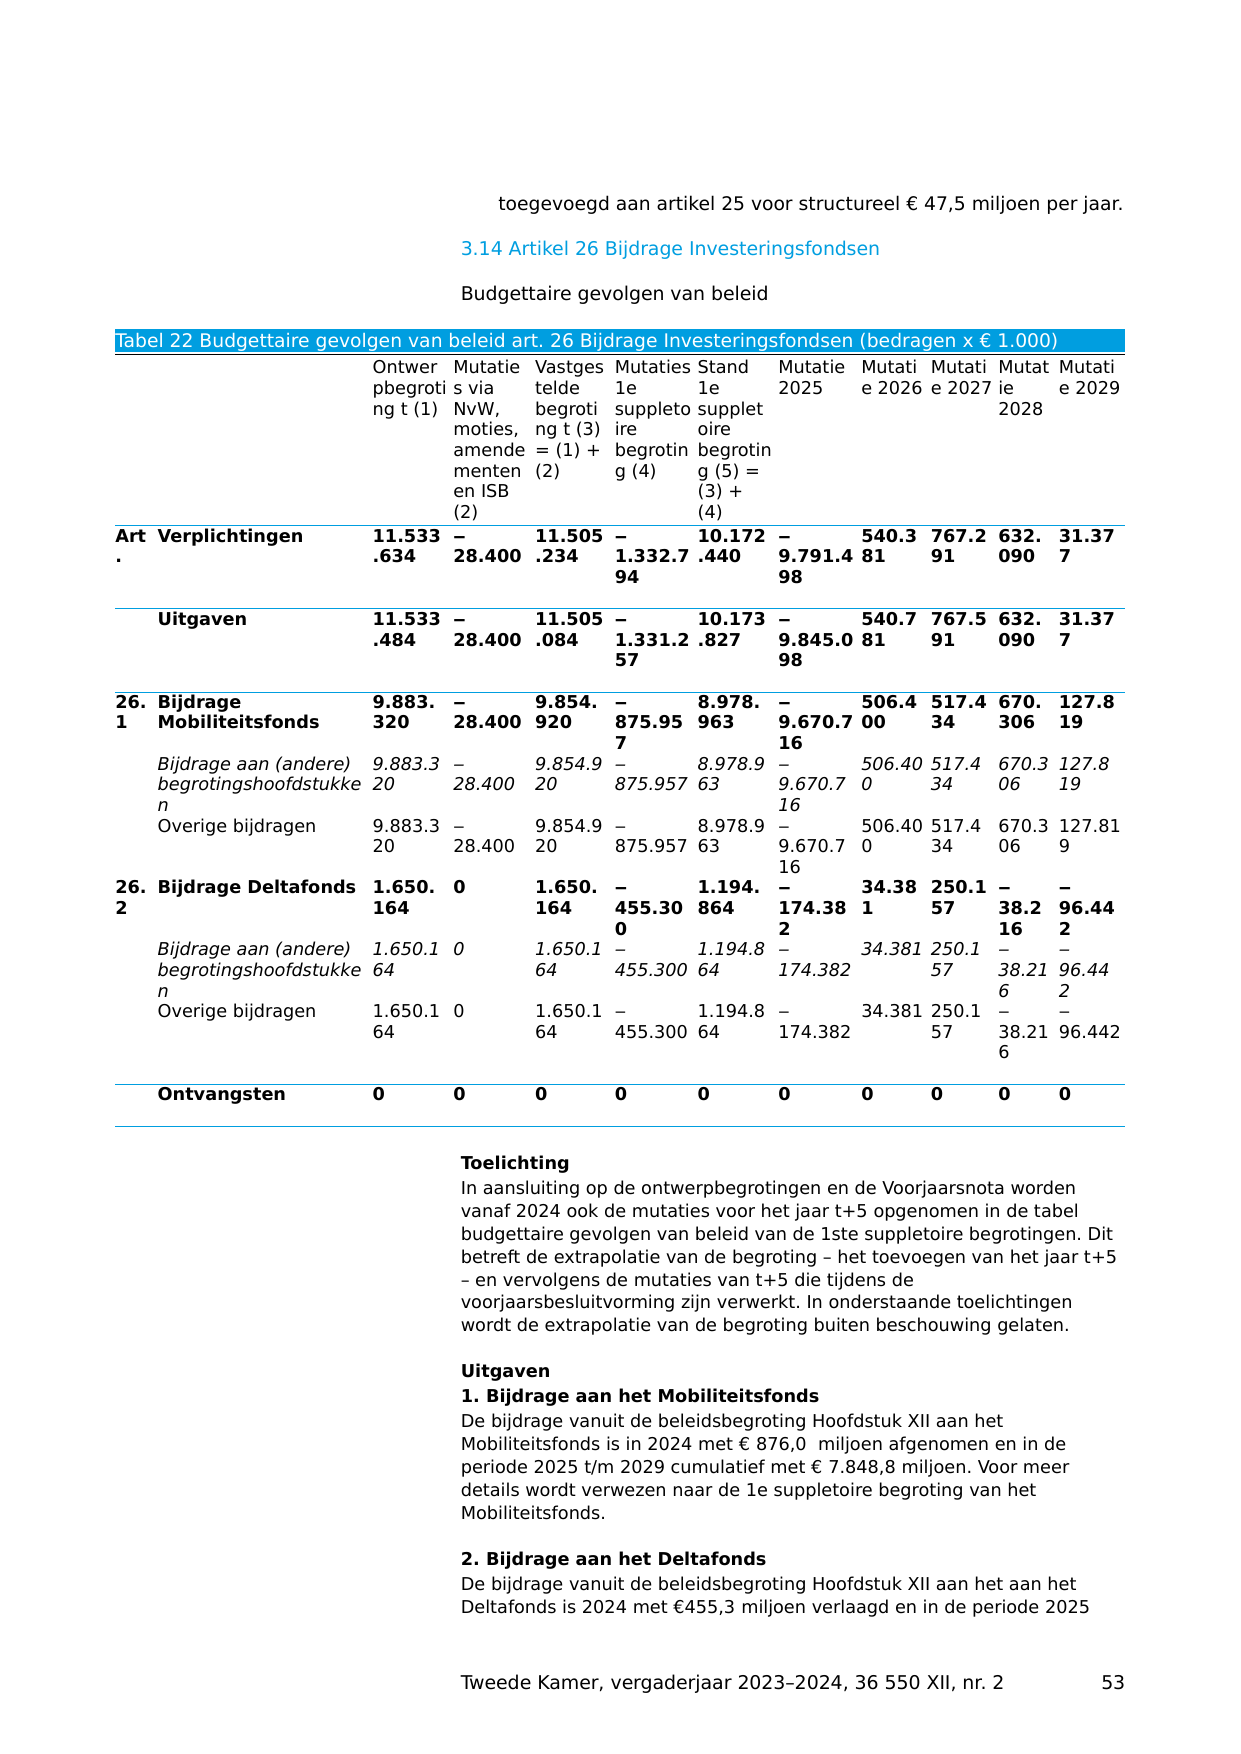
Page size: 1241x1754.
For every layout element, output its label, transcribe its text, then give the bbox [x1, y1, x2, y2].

table_cell [532, 1063, 612, 1084]
table_cell [450, 1063, 532, 1084]
table_cell 0 [1056, 1085, 1125, 1105]
table_cell 127.819 [1056, 816, 1125, 877]
table_cell [928, 588, 995, 608]
table_cell 9.854.920 [532, 816, 612, 877]
table_cell 11.533.484 [370, 609, 450, 671]
table_cell 1.650.164 [370, 1001, 450, 1063]
table_cell Art. [115, 526, 154, 588]
table_cell 0 [450, 878, 532, 939]
table_cell [612, 1063, 694, 1084]
table_cell ‒ 28.400 [450, 609, 532, 671]
table_cell ‒ 1.331.257 [612, 609, 694, 671]
table_cell [695, 588, 775, 608]
table_cell ‒ 9.845.098 [775, 609, 858, 671]
table_cell [115, 1105, 154, 1126]
table_cell 0 [450, 939, 532, 1001]
table_cell [115, 355, 154, 525]
table_cell ‒ 38.216 [995, 1001, 1056, 1063]
table_cell Overige bijdragen [155, 816, 369, 877]
table_cell 31.377 [1056, 526, 1125, 588]
table_cell [115, 1001, 154, 1063]
text 1. Bijdrage aan het Mobiliteitsfonds [461, 1384, 1125, 1407]
table_cell [858, 1063, 928, 1084]
table_cell [775, 1063, 858, 1084]
table_cell [155, 1063, 369, 1084]
table_cell [532, 1105, 612, 1126]
table_cell Mutaties 1e suppletoire begroting (4) [612, 355, 694, 525]
table_cell Ontwerpbegroting t (1) [370, 355, 450, 525]
table_cell 250.157 [928, 939, 995, 1001]
table_cell [612, 671, 694, 691]
table_cell 11.505.234 [532, 526, 612, 588]
table_cell ‒ 96.442 [1056, 939, 1125, 1001]
table_cell 9.854.920 [532, 693, 612, 754]
table_cell [995, 671, 1056, 691]
table_cell Vastgestelde begroting t (3) = (1) + (2) [532, 355, 612, 525]
table_cell ‒ 38.216 [995, 878, 1056, 939]
table_cell [612, 1105, 694, 1126]
text In aansluiting op de ontwerpbegrotingen en de Voorjaarsnota worden vanaf 2024 ook de mutaties voor het jaar t+5 opgenomen in de tabel budgettaire gevolgen van beleid van de 1ste suppletoire begrotingen. Dit betreft de extrapolatie van de begroting – het toevoegen van het jaar t+5 – en vervolgens de mutaties van t+5 die tijdens de voorjaarsbesluitvorming zijn verwerkt. In onderstaande toelichtingen wordt de extrapolatie van de begroting buiten beschouwing gelaten. [461, 1176, 1125, 1336]
table_cell Mutatie 2025 [775, 355, 858, 525]
table_cell [115, 939, 154, 1001]
table_cell ‒ 28.400 [450, 754, 532, 816]
table_cell 517.434 [928, 693, 995, 754]
title 3.14 Artikel 26 Bijdrage Investeringsfondsen [461, 238, 1125, 260]
table_cell [115, 588, 154, 608]
table_cell 767.591 [928, 609, 995, 671]
table_cell 540.781 [858, 609, 928, 671]
table_cell 9.854.920 [532, 754, 612, 816]
table_cell [995, 588, 1056, 608]
table_cell ‒ 174.382 [775, 1001, 858, 1063]
table_cell 632.090 [995, 609, 1056, 671]
table_cell 10.172.440 [695, 526, 775, 588]
table_cell 11.533.634 [370, 526, 450, 588]
table_cell 34.381 [858, 939, 928, 1001]
table_cell ‒ 1.332.794 [612, 526, 694, 588]
table_cell ‒ 455.300 [612, 939, 694, 1001]
table_cell [115, 1085, 154, 1105]
table_cell 31.377 [1056, 609, 1125, 671]
table_cell 26.2 [115, 878, 154, 939]
table_cell [858, 588, 928, 608]
table_cell [775, 671, 858, 691]
table_cell 506.400 [858, 816, 928, 877]
table_cell [995, 1105, 1056, 1126]
table_cell 0 [612, 1085, 694, 1105]
table_cell Mutaties via NvW, moties, amendementen en ISB (2) [450, 355, 532, 525]
table_cell [450, 588, 532, 608]
table_cell 1.650.164 [532, 1001, 612, 1063]
table_cell ‒ 455.300 [612, 1001, 694, 1063]
table_cell 8.978.963 [695, 693, 775, 754]
table_cell 506.400 [858, 693, 928, 754]
table_cell [155, 1105, 369, 1126]
table_cell Bijdrage aan (andere) begrotingshoofdstukken [155, 754, 369, 816]
table_cell Mutatie 2029 [1056, 355, 1125, 525]
table_cell 670.306 [995, 693, 1056, 754]
table_cell Uitgaven [155, 609, 369, 671]
table_cell [995, 1063, 1056, 1084]
table_cell 26.1 [115, 693, 154, 754]
table_cell 1.650.164 [370, 939, 450, 1001]
table_cell [928, 1063, 995, 1084]
table_cell [928, 1105, 995, 1126]
table_cell [155, 588, 369, 608]
table_cell ‒ 875.957 [612, 754, 694, 816]
table_cell 127.819 [1056, 693, 1125, 754]
list toegevoegd aan artikel 25 voor structureel € 47,5 miljoen per jaar. [461, 191, 1125, 216]
table_cell Mutatie 2028 [995, 355, 1056, 525]
table_cell 632.090 [995, 526, 1056, 588]
table_cell [532, 588, 612, 608]
table_cell 9.883.320 [370, 816, 450, 877]
table_cell ‒ 28.400 [450, 816, 532, 877]
table_cell 10.173.827 [695, 609, 775, 671]
table_cell 506.400 [858, 754, 928, 816]
table_cell [370, 1105, 450, 1126]
table_cell [115, 1063, 154, 1084]
text De bijdrage vanuit de beleidsbegroting Hoofdstuk XII aan het aan het Deltafonds is 2024 met €455,3 miljoen verlaagd en in de periode 2025 [461, 1572, 1125, 1618]
table_cell [370, 671, 450, 691]
table_cell [1056, 671, 1125, 691]
table_cell ‒ 174.382 [775, 939, 858, 1001]
table_cell ‒ 38.216 [995, 939, 1056, 1001]
table_cell 34.381 [858, 1001, 928, 1063]
table_cell 1.194.864 [695, 878, 775, 939]
table_cell [858, 1105, 928, 1126]
table_cell [115, 754, 154, 816]
title Budgettaire gevolgen van beleid [461, 283, 1125, 305]
table_cell Bijdrage Deltafonds [155, 878, 369, 939]
table_cell 250.157 [928, 1001, 995, 1063]
text De bijdrage vanuit de beleidsbegroting Hoofdstuk XII aan het Mobiliteitsfonds is in 2024 met € 876,0 miljoen afgenomen en in de periode 2025 t/m 2029 cumulatief met € 7.848,8 miljoen. Voor meer details wordt verwezen naar de 1e suppletoire begroting van het Mobiliteitsfonds. [461, 1409, 1125, 1524]
table_cell [695, 1105, 775, 1126]
table_cell Mutatie 2026 [858, 355, 928, 525]
table_cell 1.194.864 [695, 1001, 775, 1063]
table_cell [695, 671, 775, 691]
table_cell [155, 355, 369, 525]
table_cell ‒ 96.442 [1056, 878, 1125, 939]
table_cell ‒ 875.957 [612, 693, 694, 754]
table_cell ‒ 9.670.716 [775, 816, 858, 877]
table_cell ‒ 9.791.498 [775, 526, 858, 588]
table_cell ‒ 9.670.716 [775, 754, 858, 816]
table_cell ‒ 875.957 [612, 816, 694, 877]
text 2. Bijdrage aan het Deltafonds [461, 1547, 1125, 1570]
table_cell 9.883.320 [370, 693, 450, 754]
table_cell [450, 671, 532, 691]
table_cell ‒ 174.382 [775, 878, 858, 939]
table_cell Verplichtingen [155, 526, 369, 588]
table_cell 127.819 [1056, 754, 1125, 816]
table_cell Overige bijdragen [155, 1001, 369, 1063]
table_cell Bijdrage aan (andere) begrotingshoofdstukken [155, 939, 369, 1001]
table_cell [115, 671, 154, 691]
table_cell [928, 671, 995, 691]
table_cell ‒ 28.400 [450, 693, 532, 754]
table_cell 517.434 [928, 816, 995, 877]
table_cell Stand 1e suppletoire begroting (5) = (3) + (4) [695, 355, 775, 525]
table_cell [1056, 1063, 1125, 1084]
table_cell [450, 1105, 532, 1126]
table_cell 1.650.164 [532, 939, 612, 1001]
table_cell [155, 671, 369, 691]
table_cell [115, 609, 154, 671]
table_cell 0 [928, 1085, 995, 1105]
table_cell 8.978.963 [695, 754, 775, 816]
table_cell Bijdrage Mobiliteitsfonds [155, 693, 369, 754]
table_cell [1056, 588, 1125, 608]
table_cell [858, 671, 928, 691]
table_cell 767.291 [928, 526, 995, 588]
table_cell 0 [450, 1001, 532, 1063]
table_cell 1.650.164 [370, 878, 450, 939]
table_cell Ontvangsten [155, 1085, 369, 1105]
table_cell [115, 816, 154, 877]
table_cell [775, 1105, 858, 1126]
table_cell 34.381 [858, 878, 928, 939]
text Toelichting [461, 1151, 1125, 1174]
table_cell 0 [858, 1085, 928, 1105]
table_cell 517.434 [928, 754, 995, 816]
text Uitgaven [461, 1359, 1125, 1382]
table_cell 0 [695, 1085, 775, 1105]
table_cell 1.650.164 [532, 878, 612, 939]
table_cell 0 [450, 1085, 532, 1105]
table_cell [370, 588, 450, 608]
table_cell ‒ 28.400 [450, 526, 532, 588]
table_cell 0 [370, 1085, 450, 1105]
table_cell [532, 671, 612, 691]
table_cell 0 [775, 1085, 858, 1105]
table_cell ‒ 455.300 [612, 878, 694, 939]
table_cell [370, 1063, 450, 1084]
table_cell [775, 588, 858, 608]
table_cell 8.978.963 [695, 816, 775, 877]
table_cell 1.194.864 [695, 939, 775, 1001]
table_cell 0 [995, 1085, 1056, 1105]
table_cell ‒ 9.670.716 [775, 693, 858, 754]
table_cell Mutatie 2027 [928, 355, 995, 525]
table_cell 670.306 [995, 754, 1056, 816]
table_cell 250.157 [928, 878, 995, 939]
table_cell [695, 1063, 775, 1084]
table_cell ‒ 96.442 [1056, 1001, 1125, 1063]
table_cell 670.306 [995, 816, 1056, 877]
table_cell [612, 588, 694, 608]
table_cell 540.381 [858, 526, 928, 588]
table_cell 11.505.084 [532, 609, 612, 671]
table_cell 0 [532, 1085, 612, 1105]
table_cell 9.883.320 [370, 754, 450, 816]
table_cell [1056, 1105, 1125, 1126]
